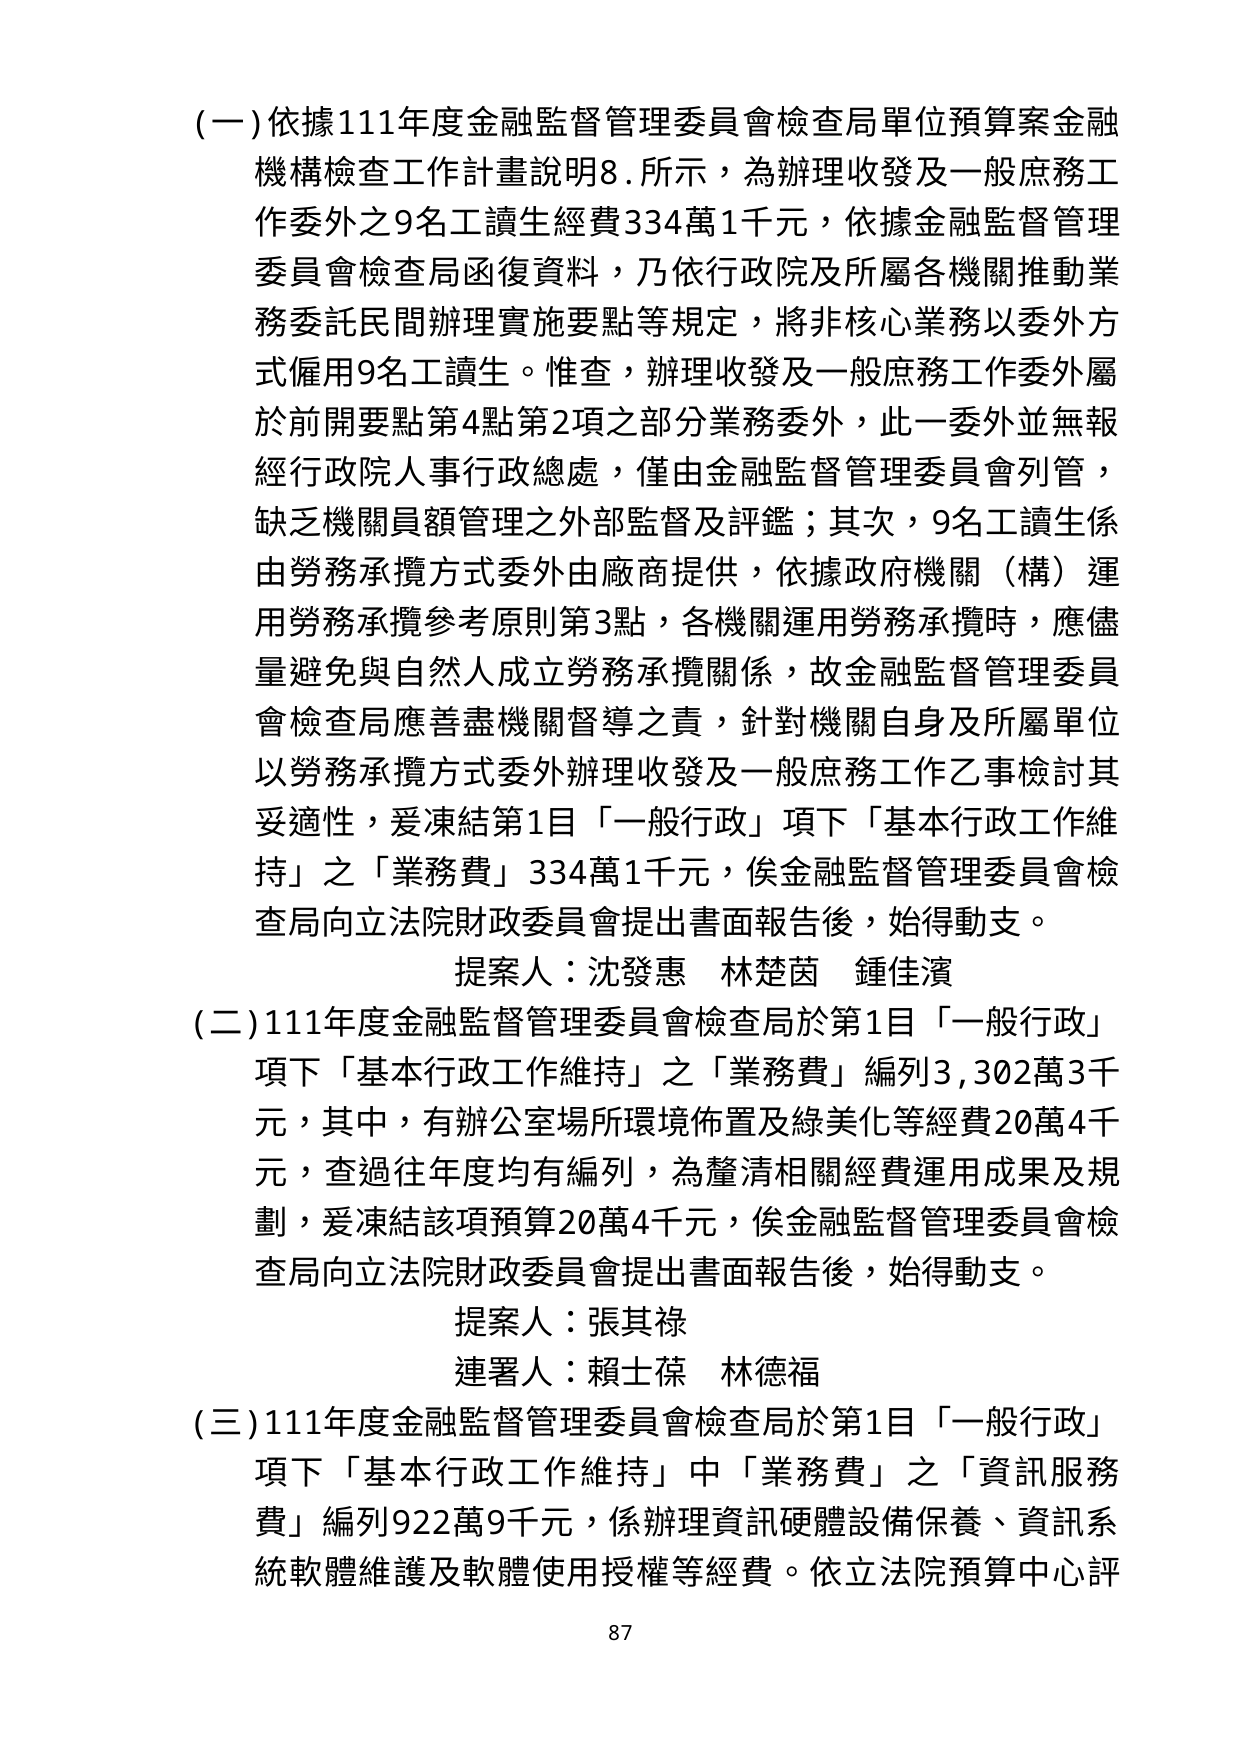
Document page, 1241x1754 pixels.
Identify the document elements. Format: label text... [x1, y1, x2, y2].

text 連署人：賴士葆 林德福 [120, 1344, 1120, 1394]
text (一)依據111年度金融監督管理委員會檢查局單位預算案金融機構檢查工作計畫說明8.所示，為辦理收發及一般庶務工作委外之9名工讀生經費334萬1千元，依據金融監督管理委員會檢查局函復資料，乃依行政院及所屬各機關推動業務委託民間辦理實施要點等規定，將非核心業務以委外方式僱用9名工讀生。惟查，辦理收發及一般庶務工作委外屬於前開要點第4點第2項之部分業務委外，此一委外並無報經行政院人事行政總處，僅由金融監督管理委員會列管，缺乏機關員額管理之外部監督及評鑑；其次，9名工讀生係由勞務承攬方式委外由廠商提供，依據政府機關（構）運用勞務承攬參考原則第3點，各機關運用勞務承攬時，應儘量避免與自然人成立勞務承攬關係，故金融監督管理委員會檢查局應善盡機關督導之責，針對機關自身及所屬單位以勞務承攬方式委外辦理收發及一般庶務工作乙事檢討其妥適性，爰凍結第1目「一般行政」項下「基本行政工作維持」之「業務費」334萬1千元，俟金融監督管理委員會檢查局向立法院財政委員會提出書面報告後，始得動支。 [121, 94, 1120, 944]
text (二)111年度金融監督管理委員會檢查局於第1目「一般行政」項下「基本行政工作維持」之「業務費」編列3,302萬3千元，其中，有辦公室場所環境佈置及綠美化等經費20萬4千元，查過往年度均有編列，為釐清相關經費運用成果及規劃，爰凍結該項預算20萬4千元，俟金融監督管理委員會檢查局向立法院財政委員會提出書面報告後，始得動支。 [121, 994, 1120, 1294]
text 提案人：沈發惠 林楚茵 鍾佳濱 [120, 944, 1120, 994]
text (三)111年度金融監督管理委員會檢查局於第1目「一般行政」項下「基本行政工作維持」中「業務費」之「資訊服務費」編列922萬9千元，係辦理資訊硬體設備保養、資訊系統軟體維護及軟體使用授權等經費。依立法院預算中心評 [121, 1394, 1120, 1594]
text 提案人：張其祿 [120, 1294, 1120, 1344]
